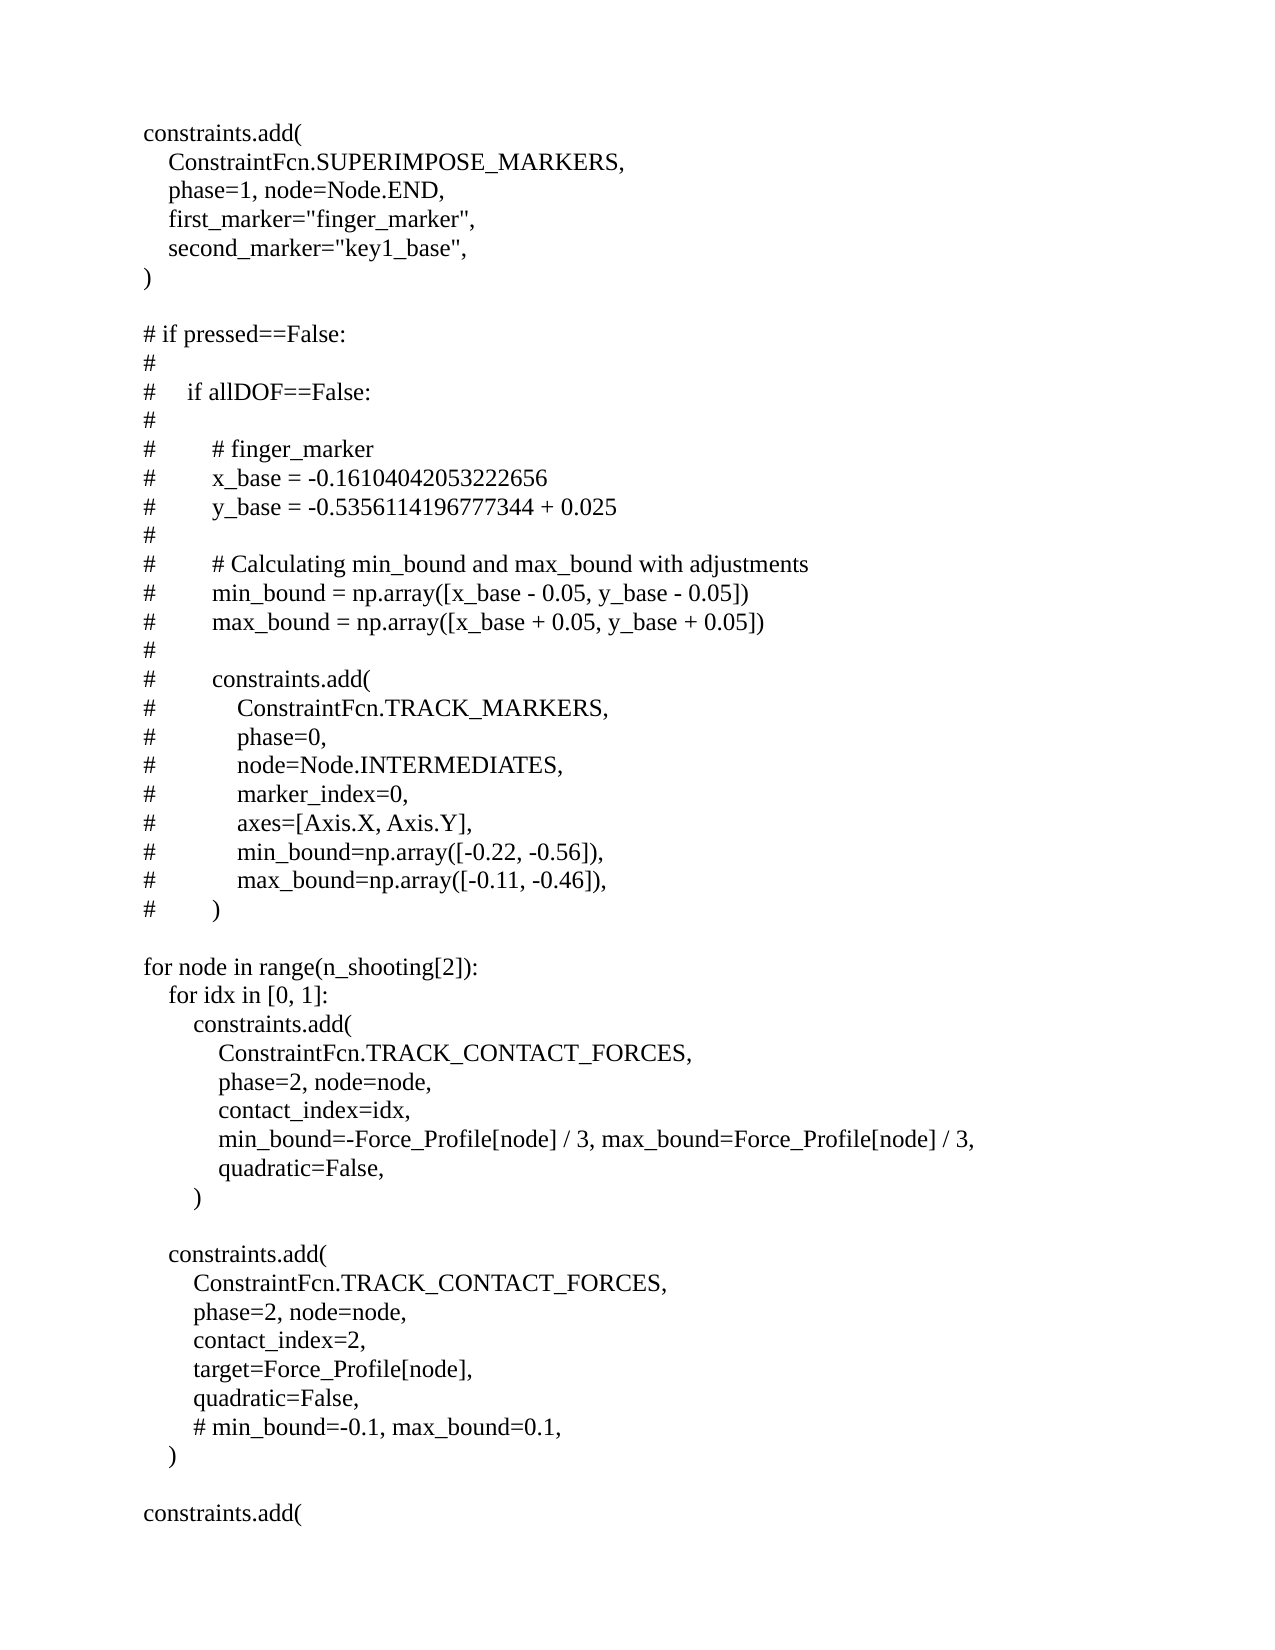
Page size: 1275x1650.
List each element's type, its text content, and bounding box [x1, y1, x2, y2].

text # axes=[Axis.X, Axis.Y], [118, 808, 1157, 837]
text # [118, 406, 1157, 434]
text second_marker="key1_base", [118, 233, 1157, 262]
text # min_bound=-0.1, max_bound=0.1, [118, 1412, 1157, 1441]
text # if pressed==False: [118, 319, 1157, 348]
text # node=Node.INTERMEDIATES, [118, 751, 1157, 779]
text # marker_index=0, [118, 779, 1157, 808]
text quadratic=False, [118, 1383, 1157, 1412]
text min_bound=-Force_Profile[node] / 3, max_bound=Force_Profile[node] / 3, [118, 1124, 1157, 1153]
text # max_bound = np.array([x_base + 0.05, y_base + 0.05]) [118, 607, 1157, 636]
text phase=1, node=Node.END, [118, 176, 1157, 204]
text phase=2, node=node, [118, 1067, 1157, 1096]
text constraints.add( [118, 1009, 1157, 1038]
text ) [118, 1182, 1157, 1211]
text # [118, 348, 1157, 377]
text target=Force_Profile[node], [118, 1354, 1157, 1383]
text phase=2, node=node, [118, 1297, 1157, 1326]
text # min_bound=np.array([-0.22, -0.56]), [118, 837, 1157, 866]
text ConstraintFcn.SUPERIMPOSE_MARKERS, [118, 147, 1157, 176]
text # [118, 636, 1157, 664]
text for idx in [0, 1]: [118, 981, 1157, 1009]
text constraints.add( [118, 1239, 1157, 1268]
text ) [118, 262, 1157, 291]
text # max_bound=np.array([-0.11, -0.46]), [118, 866, 1157, 894]
text # if allDOF==False: [118, 377, 1157, 406]
text quadratic=False, [118, 1153, 1157, 1182]
text # # finger_marker [118, 434, 1157, 463]
text # ) [118, 894, 1157, 923]
text # phase=0, [118, 722, 1157, 751]
text ConstraintFcn.TRACK_CONTACT_FORCES, [118, 1268, 1157, 1297]
text # y_base = -0.5356114196777344 + 0.025 [118, 492, 1157, 521]
text for node in range(n_shooting[2]): [118, 952, 1157, 981]
text first_marker="finger_marker", [118, 204, 1157, 233]
text # [118, 521, 1157, 549]
text # constraints.add( [118, 664, 1157, 693]
text ) [118, 1441, 1157, 1469]
text ConstraintFcn.TRACK_CONTACT_FORCES, [118, 1038, 1157, 1067]
text # # Calculating min_bound and max_bound with adjustments [118, 549, 1157, 578]
text contact_index=2, [118, 1326, 1157, 1354]
text # x_base = -0.16104042053222656 [118, 463, 1157, 492]
text constraints.add( [118, 1498, 1157, 1527]
text # min_bound = np.array([x_base - 0.05, y_base - 0.05]) [118, 578, 1157, 607]
text constraints.add( [118, 118, 1157, 147]
text contact_index=idx, [118, 1096, 1157, 1124]
text # ConstraintFcn.TRACK_MARKERS, [118, 693, 1157, 722]
